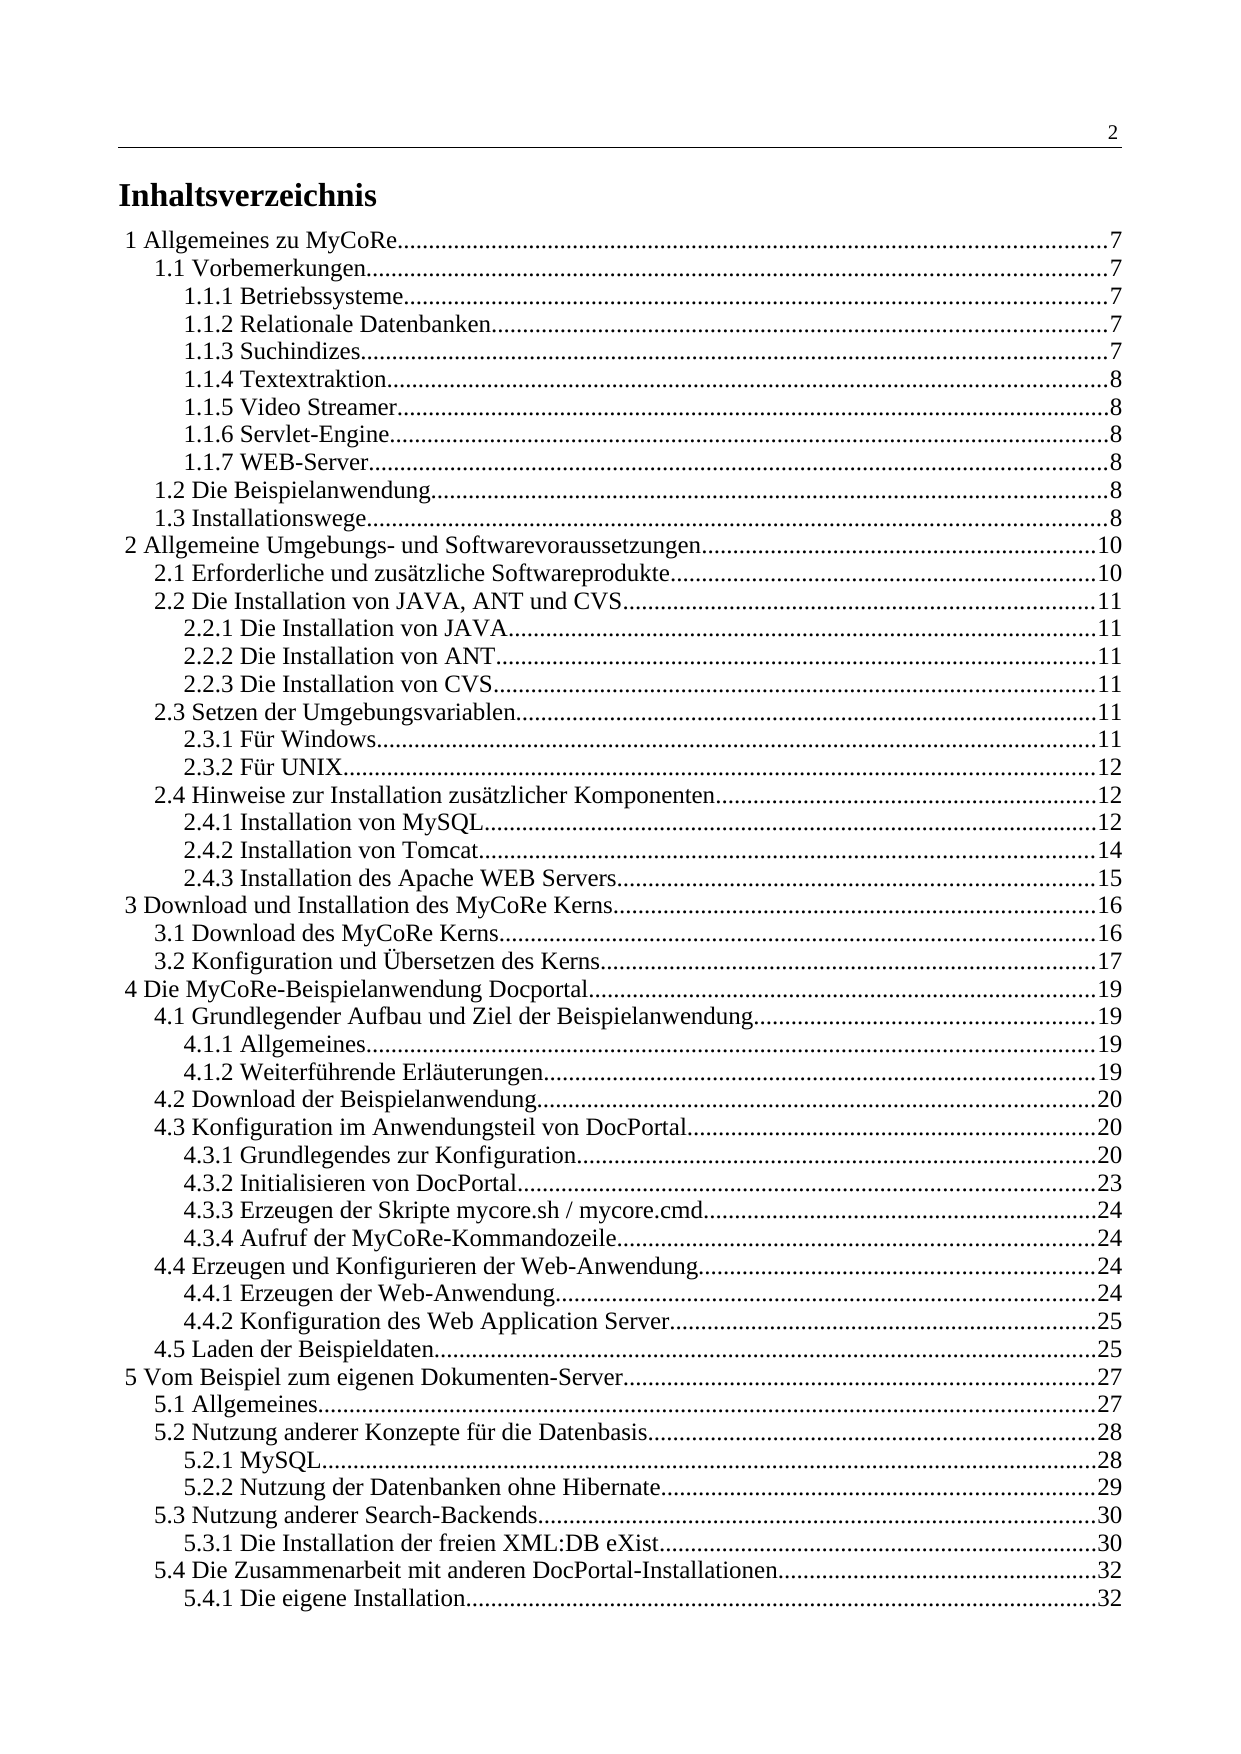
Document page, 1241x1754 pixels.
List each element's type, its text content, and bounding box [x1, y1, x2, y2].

text 5.3.1 Die Installation der freien XML:DB eXist 30 [177, 1529, 1122, 1557]
text 1.3 Installationswege 8 [148, 504, 1122, 531]
text 2.3 Setzen der Umgebungsvariablen 11 [148, 698, 1122, 725]
text 1.2 Die Beispielanwendung 8 [148, 476, 1122, 504]
text 5.3 Nutzung anderer Search-Backends 30 [148, 1501, 1122, 1529]
text 3 Download und Installation des MyCoRe Kerns 16 [118, 892, 1122, 919]
text 4.4 Erzeugen und Konfigurieren der Web-Anwendung 24 [148, 1252, 1122, 1279]
text 4.2 Download der Beispielanwendung 20 [148, 1086, 1122, 1113]
text 2.3.1 Für Windows 11 [177, 725, 1122, 753]
text 1.1.4 Textextraktion 8 [177, 365, 1122, 393]
text 4.1.2 Weiterführende Erläuterungen 19 [177, 1058, 1122, 1086]
text 2.4.1 Installation von MySQL 12 [177, 808, 1122, 836]
text 3.2 Konfiguration und Übersetzen des Kerns 17 [148, 947, 1122, 975]
text 4.1 Grundlegender Aufbau und Ziel der Beispielanwendung 19 [148, 1002, 1122, 1030]
text 4.5 Laden der Beispieldaten 25 [148, 1335, 1122, 1363]
text 1.1.7 WEB-Server 8 [177, 448, 1122, 476]
text 4.3.4 Aufruf der MyCoRe-Kommandozeile 24 [177, 1224, 1122, 1252]
text 5.4 Die Zusammenarbeit mit anderen DocPortal-Installationen 32 [148, 1557, 1122, 1584]
text 1.1.1 Betriebssysteme 7 [177, 282, 1122, 310]
text 2.4.3 Installation des Apache WEB Servers 15 [177, 864, 1122, 892]
text 5.4.1 Die eigene Installation 32 [177, 1584, 1122, 1612]
text 3.1 Download des MyCoRe Kerns 16 [148, 919, 1122, 947]
text 1.1 Vorbemerkungen 7 [148, 254, 1122, 282]
text 4 Die MyCoRe-Beispielanwendung Docportal 19 [118, 975, 1122, 1002]
text 4.4.2 Konfiguration des Web Application Server 25 [177, 1307, 1122, 1335]
text 4.3.3 Erzeugen der Skripte mycore.sh / mycore.cmd 24 [177, 1196, 1122, 1224]
text 2.2.3 Die Installation von CVS 11 [177, 670, 1122, 698]
text 2.2.2 Die Installation von ANT 11 [177, 642, 1122, 670]
text 2.4.2 Installation von Tomcat 14 [177, 836, 1122, 864]
text 4.3.2 Initialisieren von DocPortal 23 [177, 1169, 1122, 1196]
text 4.1.1 Allgemeines 19 [177, 1030, 1122, 1058]
text 1 Allgemeines zu MyCoRe 7 [118, 227, 1122, 254]
text 2.3.2 Für UNIX 12 [177, 753, 1122, 781]
text 5.2 Nutzung anderer Konzepte für die Datenbasis 28 [148, 1418, 1122, 1446]
text 5 Vom Beispiel zum eigenen Dokumenten-Server 27 [118, 1363, 1122, 1390]
text 2.1 Erforderliche und zusätzliche Softwareprodukte 10 [148, 559, 1122, 587]
text 1.1.6 Servlet-Engine 8 [177, 421, 1122, 448]
text 5.2.2 Nutzung der Datenbanken ohne Hibernate 29 [177, 1473, 1122, 1501]
text 5.2.1 MySQL 28 [177, 1446, 1122, 1473]
text 1.1.3 Suchindizes 7 [177, 337, 1122, 365]
text 4.3.1 Grundlegendes zur Konfiguration 20 [177, 1141, 1122, 1169]
text 4.4.1 Erzeugen der Web-Anwendung 24 [177, 1279, 1122, 1307]
text 2.2.1 Die Installation von JAVA 11 [177, 614, 1122, 642]
text 5.1 Allgemeines 27 [148, 1390, 1122, 1418]
text 1.1.2 Relationale Datenbanken 7 [177, 310, 1122, 337]
text 2.4 Hinweise zur Installation zusätzlicher Komponenten 12 [148, 781, 1122, 808]
text 4.3 Konfiguration im Anwendungsteil von DocPortal 20 [148, 1113, 1122, 1141]
text 2 Allgemeine Umgebungs- und Softwarevoraussetzungen 10 [118, 531, 1122, 559]
subtitle Inhaltsverzeichnis [118, 177, 1122, 214]
text 2.2 Die Installation von JAVA, ANT und CVS 11 [148, 587, 1122, 614]
text 1.1.5 Video Streamer 8 [177, 393, 1122, 421]
